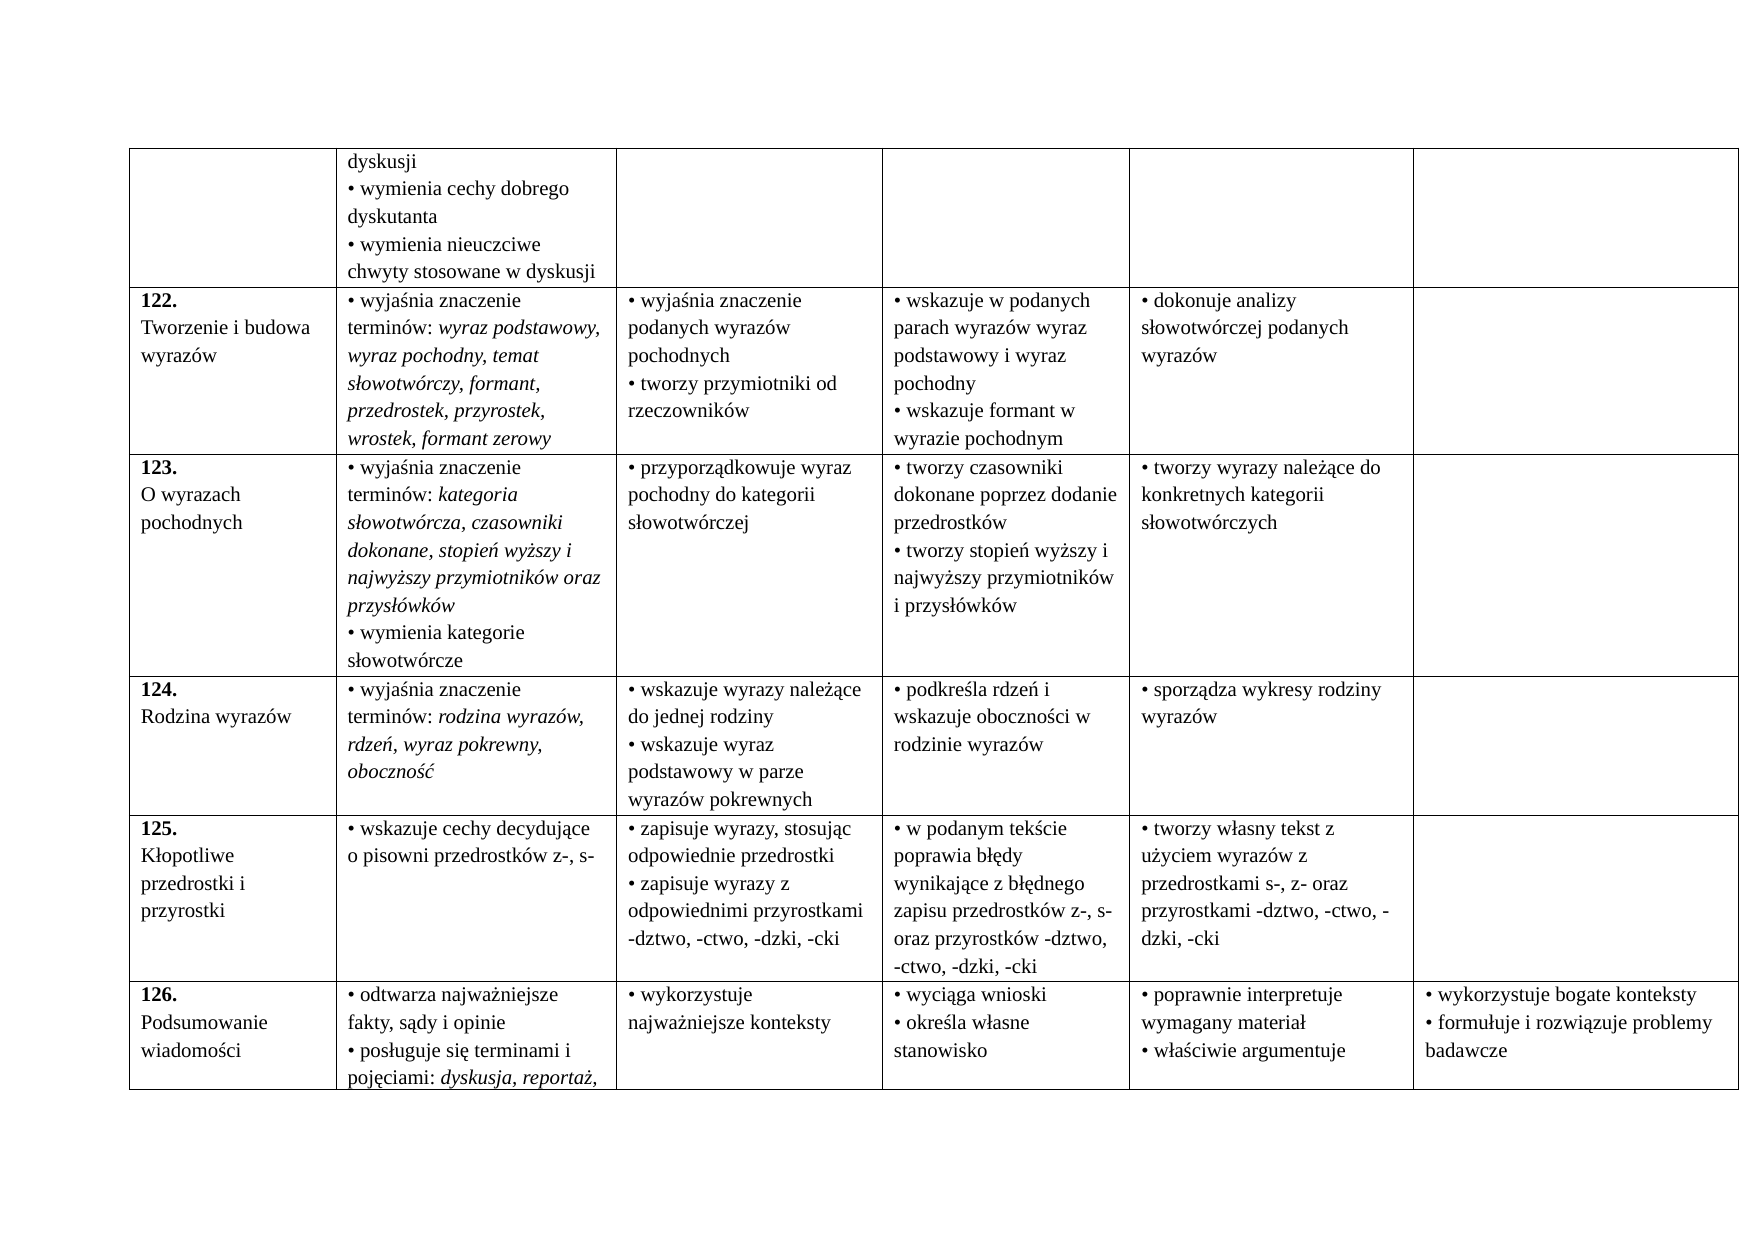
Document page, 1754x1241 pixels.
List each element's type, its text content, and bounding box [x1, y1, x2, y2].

table_cell • wyjaśnia znaczenie terminów: rodzina wyrazów, rdzeń, wyraz pokrewny, oboczność [337, 677, 616, 814]
table_cell [1414, 677, 1738, 814]
table_cell • wyjaśnia znaczenie terminów: wyraz podstawowy, wyraz pochodny, temat słowotwórczy, formant, przedrostek, przyrostek, wrostek, formant zerowy [337, 288, 616, 454]
table_cell [1414, 455, 1738, 676]
table_cell • wykorzystuje bogate konteksty • formułuje i rozwiązuje problemy badawcze [1414, 982, 1738, 1089]
table_cell dyskusji • wymienia cechy dobrego dyskutanta • wymienia nieuczciwe chwyty stosowane w dyskusji [337, 149, 616, 287]
table_cell • tworzy własny tekst z użyciem wyrazów z przedrostkami s-, z- oraz przyrostkami -dztwo, -ctwo, -dzki, -cki [1130, 816, 1413, 981]
table_cell 122. Tworzenie i budowa wyrazów [130, 288, 336, 454]
table_cell • wskazuje wyrazy należące do jednej rodziny • wskazuje wyraz podstawowy w parze wyrazów pokrewnych [617, 677, 882, 814]
table_cell [130, 149, 336, 287]
table_cell • wykorzystuje najważniejsze konteksty [617, 982, 882, 1089]
table_cell • tworzy czasowniki dokonane poprzez dodanie przedrostków • tworzy stopień wyższy i najwyższy przymiotników i przysłówków [883, 455, 1129, 676]
table_cell 124. Rodzina wyrazów [130, 677, 336, 814]
table_cell • przyporządkowuje wyraz pochodny do kategorii słowotwórczej [617, 455, 882, 676]
table_cell [1414, 149, 1738, 287]
table_cell • wyjaśnia znaczenie terminów: kategoria słowotwórcza, czasowniki dokonane, stopień wyższy i najwyższy przymiotników oraz przysłówków • wymienia kategorie słowotwórcze [337, 455, 616, 676]
table_cell • odtwarza najważniejsze fakty, sądy i opinie • posługuje się terminami i pojęciami: dyskusja, reportaż, [337, 982, 616, 1089]
table_cell • zapisuje wyrazy, stosując odpowiednie przedrostki • zapisuje wyrazy z odpowiednimi przyrostkami -dztwo, -ctwo, -dzki, -cki [617, 816, 882, 981]
table_cell [1414, 816, 1738, 981]
table_cell 125. Kłopotliwe przedrostki i przyrostki [130, 816, 336, 981]
table_cell [617, 149, 882, 287]
table_cell • podkreśla rdzeń i wskazuje oboczności w rodzinie wyrazów [883, 677, 1129, 814]
table_cell • wyjaśnia znaczenie podanych wyrazów pochodnych • tworzy przymiotniki od rzeczowników [617, 288, 882, 454]
table_cell • wskazuje cechy decydujące o pisowni przedrostków z-, s- [337, 816, 616, 981]
table_cell • wskazuje w podanych parach wyrazów wyraz podstawowy i wyraz pochodny • wskazuje formant w wyrazie pochodnym [883, 288, 1129, 454]
table_cell • w podanym tekście poprawia błędy wynikające z błędnego zapisu przedrostków z-, s- oraz przyrostków -dztwo, -ctwo, -dzki, -cki [883, 816, 1129, 981]
table_cell • tworzy wyrazy należące do konkretnych kategorii słowotwórczych [1130, 455, 1413, 676]
table_cell 126. Podsumowanie wiadomości [130, 982, 336, 1089]
table_cell [1130, 149, 1413, 287]
table_cell [883, 149, 1129, 287]
table_cell • poprawnie interpretuje wymagany materiał • właściwie argumentuje [1130, 982, 1413, 1089]
table_cell • wyciąga wnioski • określa własne stanowisko [883, 982, 1129, 1089]
table_cell [1414, 288, 1738, 454]
table_cell • dokonuje analizy słowotwórczej podanych wyrazów [1130, 288, 1413, 454]
table_cell 123. O wyrazach pochodnych [130, 455, 336, 676]
table_cell • sporządza wykresy rodziny wyrazów [1130, 677, 1413, 814]
